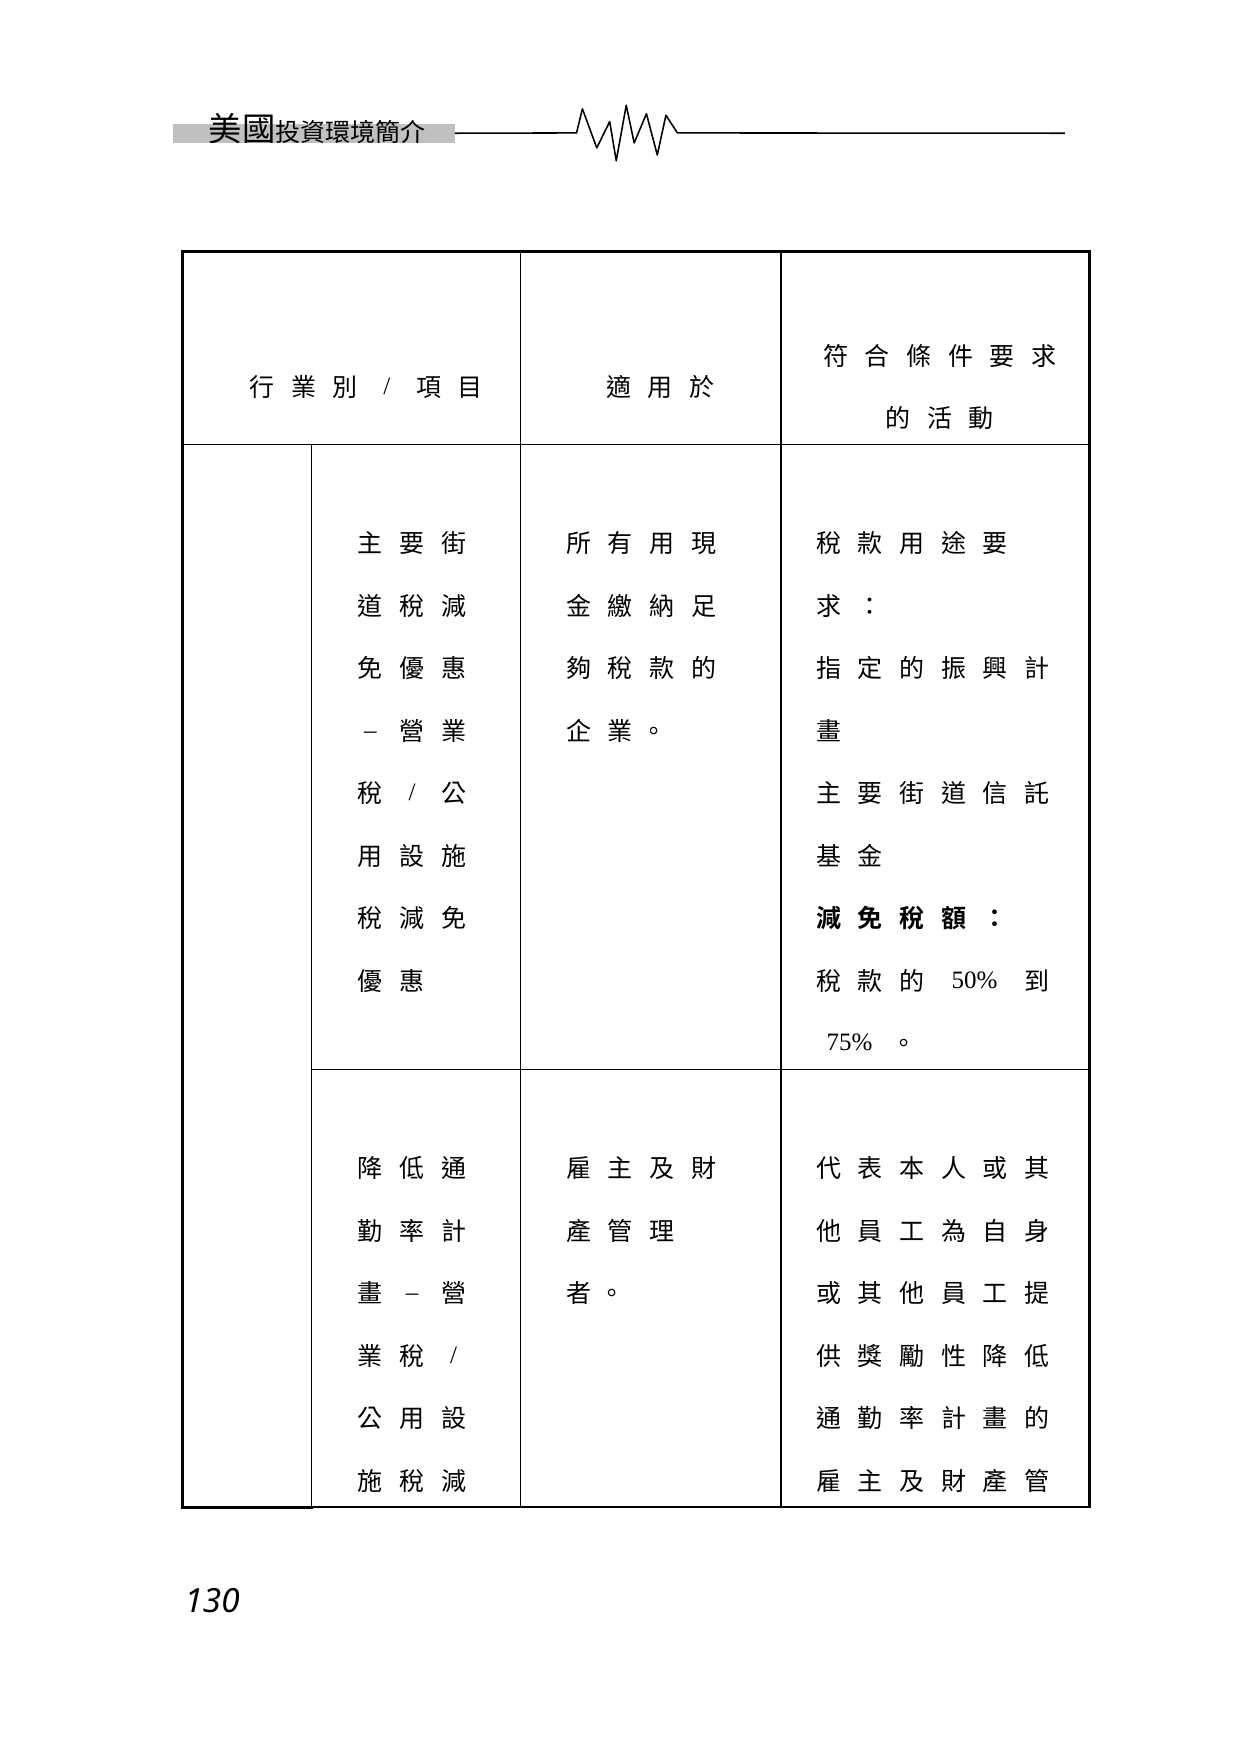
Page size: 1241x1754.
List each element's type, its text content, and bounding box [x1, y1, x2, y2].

table_cell [184, 445, 311, 1506]
table_cell 稅款用途要求： 指定的振興計畫 主要街道信託基金 減免稅額： 稅款的50%到75%。 [782, 445, 1088, 1069]
table_cell 主要街道稅減免優惠–營業稅/公用設施稅減免優惠 [312, 445, 520, 1069]
table_cell 雇主及財產管理者。 [521, 1070, 780, 1506]
table_header 適用於 [521, 253, 780, 444]
table_cell 代表本人或其他員工為自身或其他員工提供獎勵性降低通勤率計畫的雇主及財產管 [782, 1070, 1088, 1506]
table_cell 所有用現金繳納足夠稅款的企業。 [521, 445, 780, 1069]
table_cell 降低通勤率計畫–營業稅/公用設施稅減 [312, 1070, 520, 1506]
table_header 行業別/項目 [184, 253, 520, 444]
table_header 符合條件要求的活動 [782, 253, 1088, 444]
